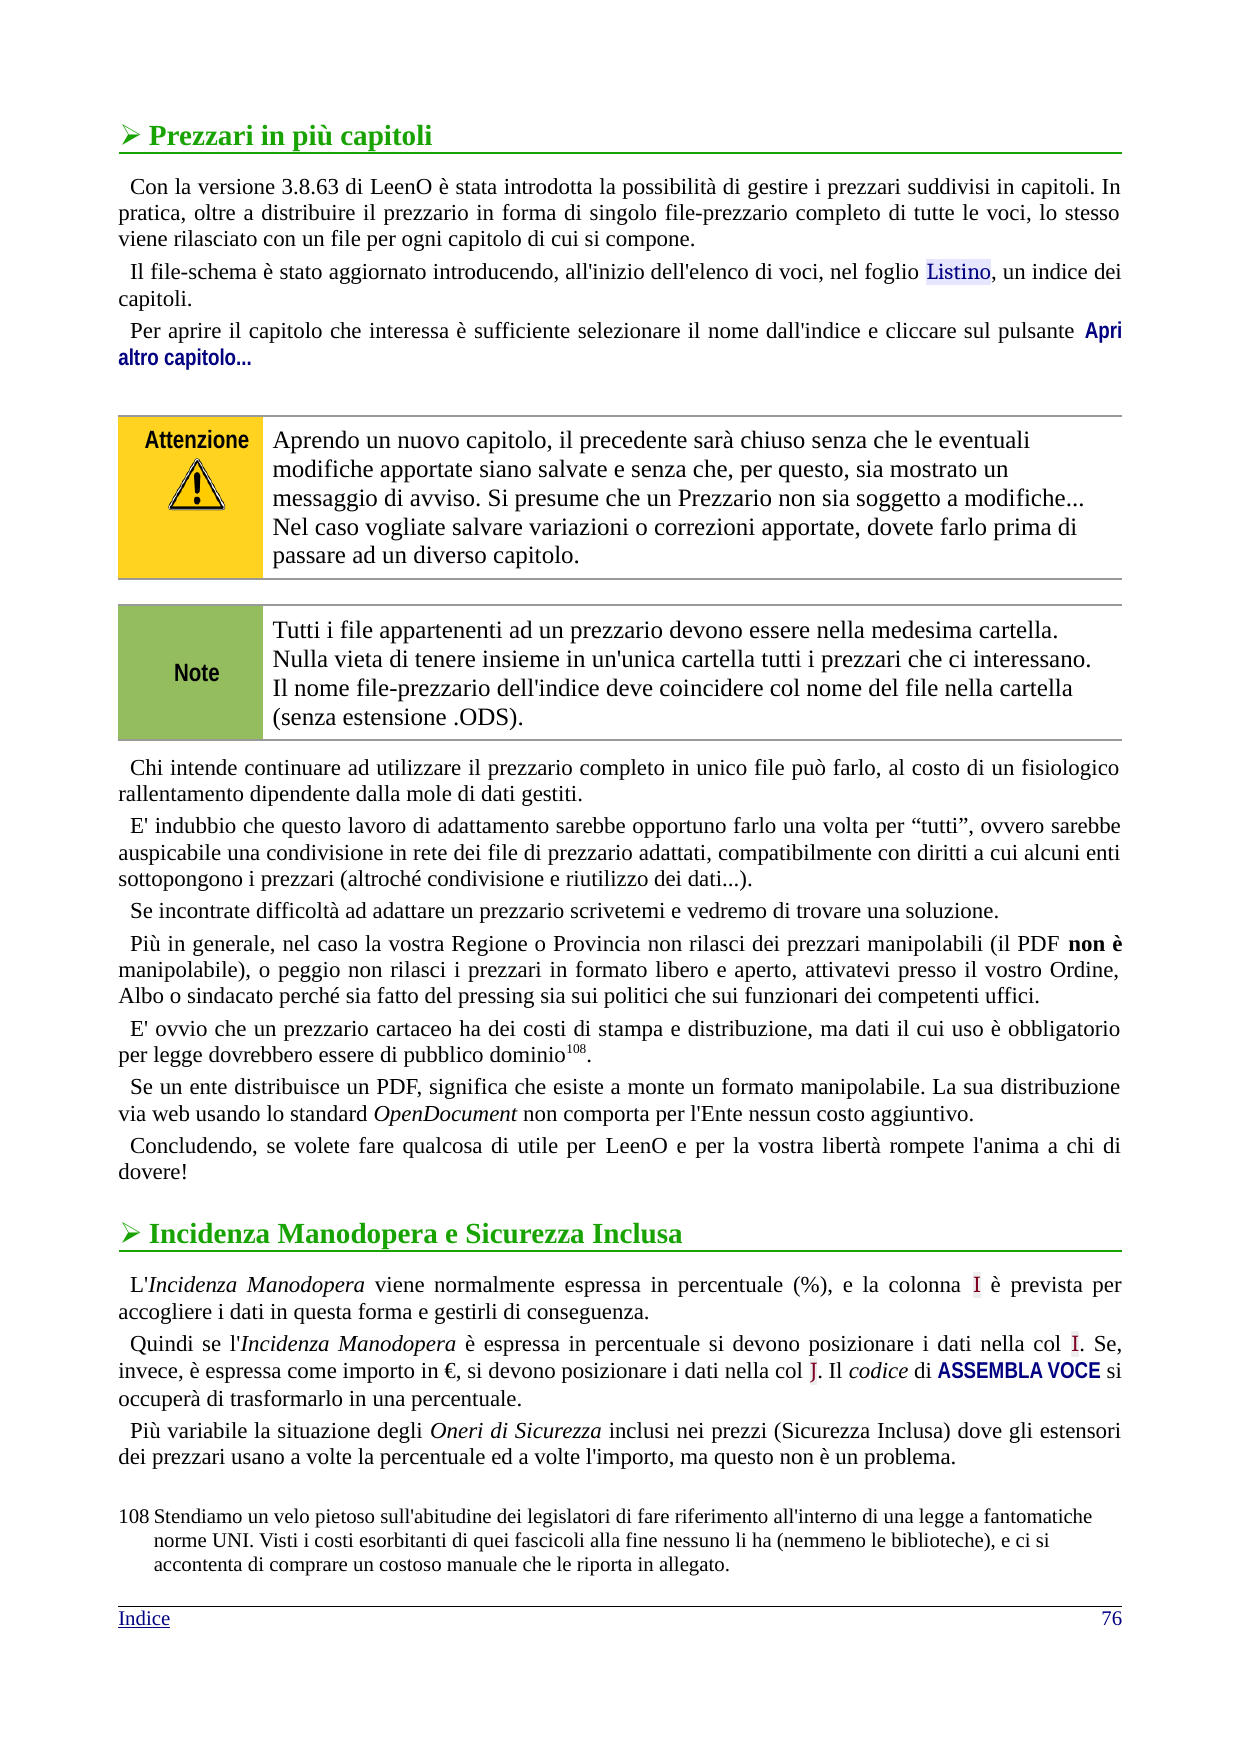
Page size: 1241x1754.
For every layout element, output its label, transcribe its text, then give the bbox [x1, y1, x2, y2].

text Più in generale, nel caso la vostra Regione o Provincia non rilasci dei prezzari manipolabili (il PDF non è manipolabile), o peggio non rilasci i prezzari in formato libero e aperto, attivatevi presso il vostro Ordine, Albo o sindacato perché sia fatto del pressing sia sui politici che sui funzionari dei competenti uffici. [118, 929, 1122, 1009]
subtitle Incidenza Manodopera e Sicurezza Inclusa [119, 1216, 1122, 1250]
text E' indubbio che questo lavoro di adattamento sarebbe opportuno farlo una volta per “tutti”, ovvero sarebbe auspicabile una condivisione in rete dei file di prezzario adattati, compatibilmente con diritti a cui alcuni enti sottopongono i prezzari (altroché condivisione e riutilizzo dei dati...). [118, 812, 1122, 891]
text Con la versione 3.8.63 di LeenO è stata introdotta la possibilità di gestire i prezzari suddivisi in capitoli. In pratica, oltre a distribuire il prezzario in forma di singolo file-prezzario completo di tutte le voci, lo stesso viene rilasciato con un file per ogni capitolo di cui si compone. [118, 173, 1122, 252]
text Se incontrate difficoltà ad adattare un prezzario scrivetemi e vedremo di trovare una soluzione. [118, 897, 1122, 924]
text Quindi se l'Incidenza Manodopera è espressa in percentuale si devono posizionare i dati nella col I. Se, invece, è espressa come importo in €, si devono posizionare i dati nella col J. Il codice di ASSEMBLA VOCE si occuperà di trasformarlo in una percentuale. [118, 1330, 1122, 1411]
text Stendiamo un velo pietoso sull'abitudine dei legislatori di fare riferimento all'interno di una legge a fantomatiche norme UNI. Visti i costi esorbitanti di quei fascicoli alla fine nessuno li ha (nemmeno le biblioteche), e ci si accontenta di comprare un costoso manuale che le riporta in allegato. [118, 1504, 1122, 1576]
text Se un ente distribuisce un PDF, significa che esiste a monte un formato manipolabile. La sua distribuzione via web usando lo standard OpenDocument non comporta per l'Ente nessun costo aggiuntivo. [118, 1073, 1122, 1126]
text Chi intende continuare ad utilizzare il prezzario completo in unico file può farlo, al costo di un fisiologico rallentamento dipendente dalla mole di dati gestiti. [118, 754, 1122, 806]
subtitle Prezzari in più capitoli [119, 118, 1122, 152]
text Più variabile la situazione degli Oneri di Sicurezza inclusi nei prezzi (Sicurezza Inclusa) dove gli estensori dei prezzari usano a volte la percentuale ed a volte l'importo, ma questo non è un problema. [118, 1417, 1122, 1470]
text Il file-schema è stato aggiornato introducendo, all'inizio dell'elenco di voci, nel foglio Listino, un indice dei capitoli. [118, 258, 1122, 311]
text E' ovvio che un prezzario cartaceo ha dei costi di stampa e distribuzione, ma dati il cui uso è obbligatorio per legge dovrebbero essere di pubblico dominio. [118, 1014, 1122, 1067]
text L'Incidenza Manodopera viene normalmente espressa in percentuale (%), e la colonna I è prevista per accogliere i dati in questa forma e gestirli di conseguenza. [118, 1271, 1122, 1324]
table_header Note [118, 606, 263, 739]
table_header Tutti i file appartenenti ad un prezzario devono essere nella medesima cartella. Nulla vieta di tenere insieme in un'unica cartella tutti i prezzari che ci interessano. Il nome file-prezzario dell'indice deve coincidere col nome del file nella cartella (senza estensione .ODS). [264, 606, 1122, 739]
table_header Aprendo un nuovo capitolo, il precedente sarà chiuso senza che le eventuali modifiche apportate siano salvate e senza che, per questo, sia mostrato un messaggio di avviso. Si presume che un Prezzario non sia soggetto a modifiche... Nel caso vogliate salvare variazioni o correzioni apportate, dovete farlo prima di passare ad un diverso capitolo. [264, 417, 1122, 578]
table_header Attenzione [118, 417, 263, 578]
text Concludendo, se volete fare qualcosa di utile per LeenO e per la vostra libertà rompete l'anima a chi di dovere! [118, 1132, 1122, 1184]
picture [164, 454, 229, 514]
text Per aprire il capitolo che interessa è sufficiente selezionare il nome dall'indice e cliccare sul pulsante Apri altro capitolo... [118, 317, 1122, 370]
